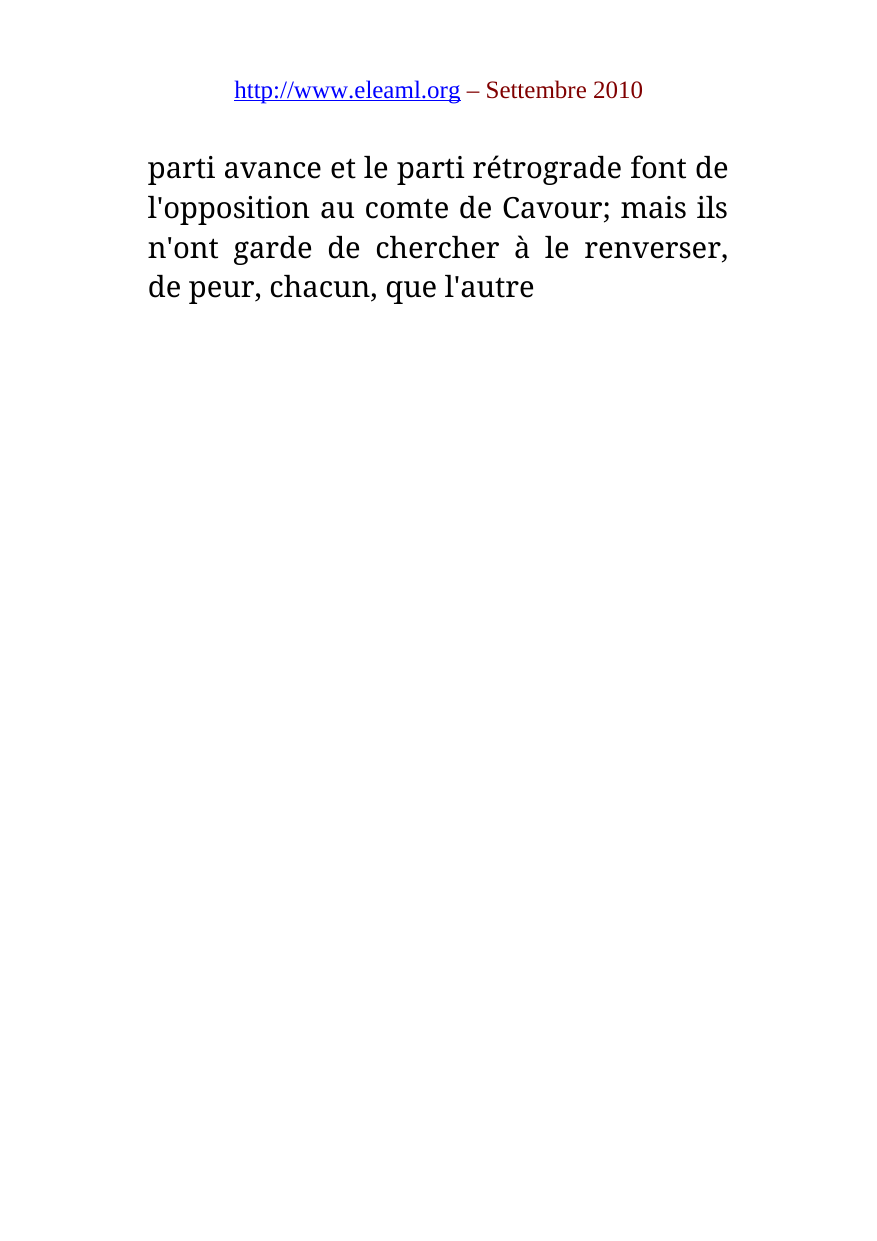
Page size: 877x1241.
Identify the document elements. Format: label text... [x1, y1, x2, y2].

text parti avance et le parti rétrograde font de l'opposition au comte de Cavour; mais ils n'ont garde de chercher à le renverser, de peur, chacun, que l'autre [148, 148, 729, 306]
